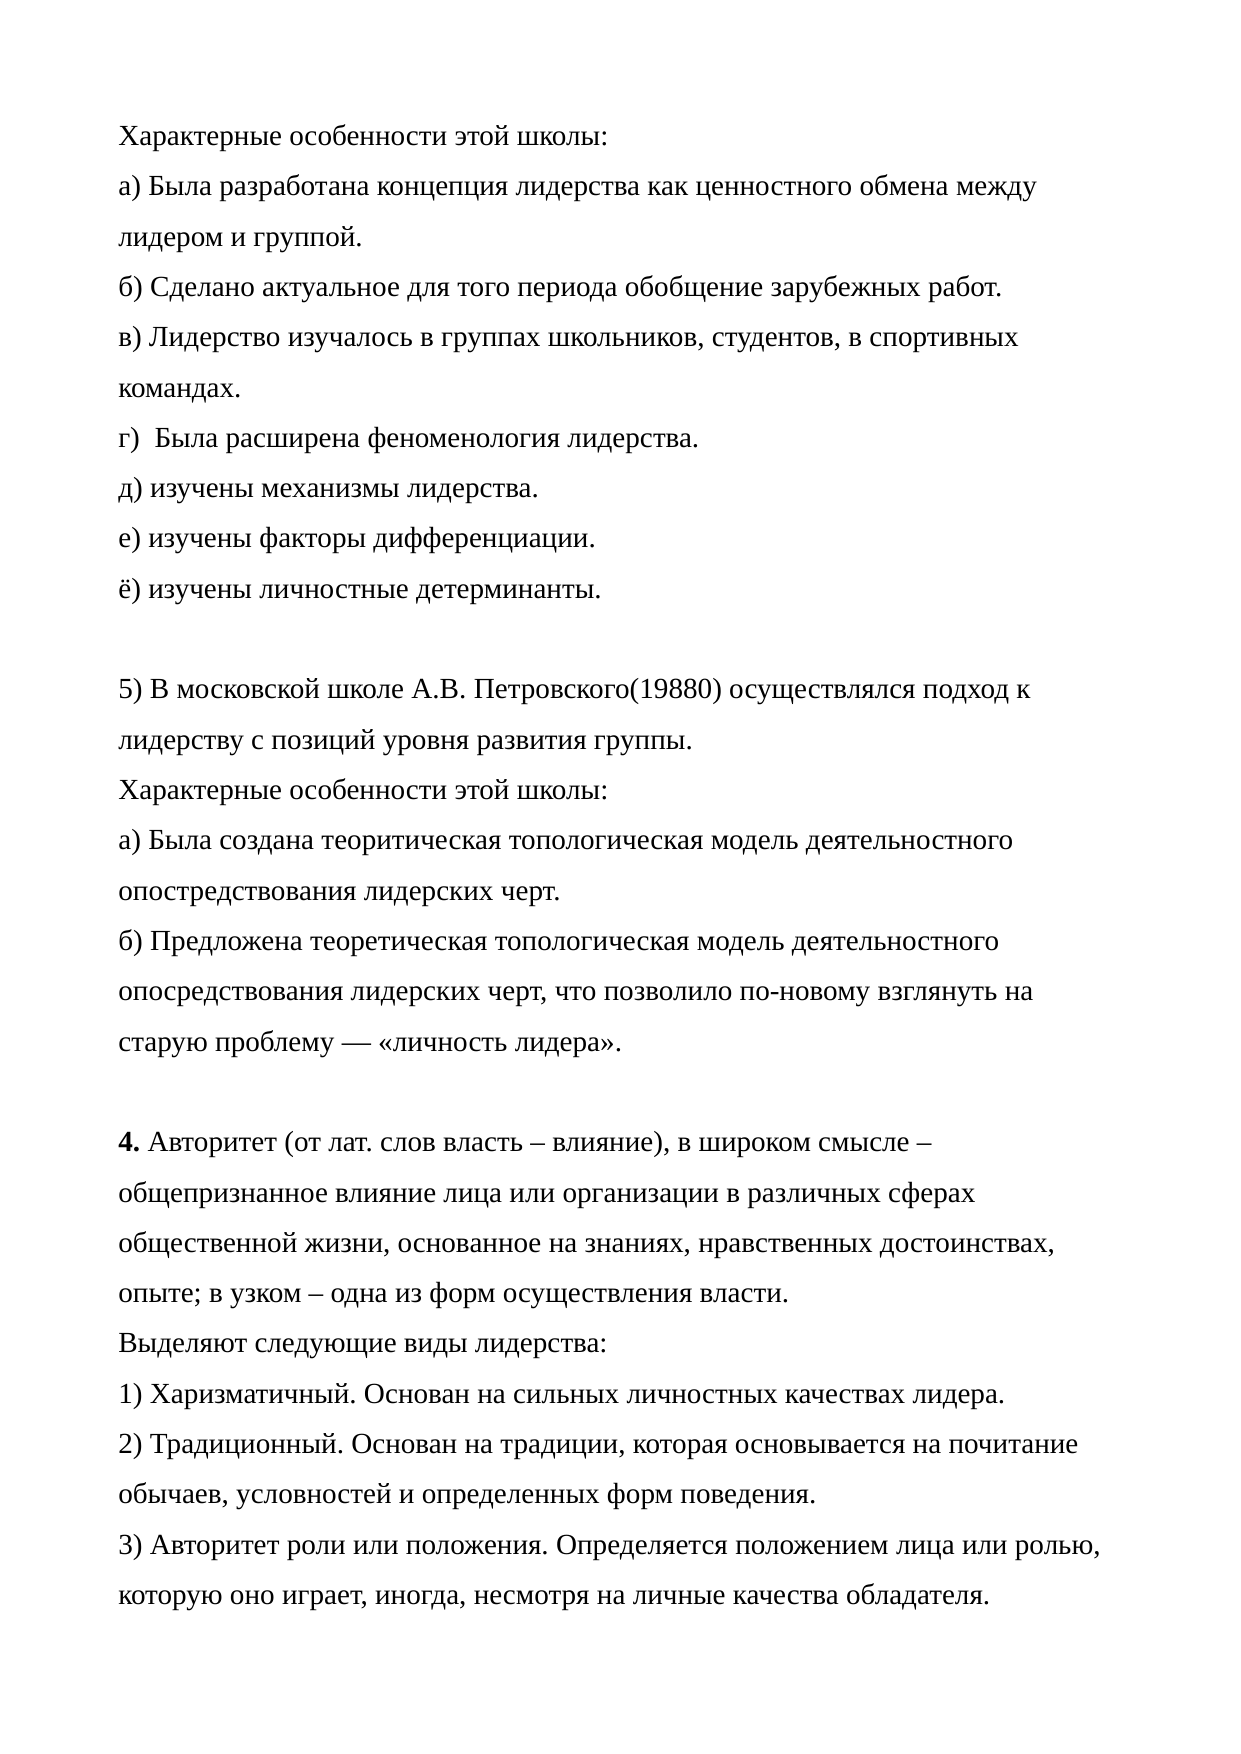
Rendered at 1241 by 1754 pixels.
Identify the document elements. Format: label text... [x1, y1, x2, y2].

text 3) Авторитет роли или положения. Определяется положением лица или ролью, которую оно играет, иногда, несмотря на личные качества обладателя. [118, 1527, 1122, 1611]
text Выделяют следующие виды лидерства: [118, 1326, 1122, 1359]
text 4. Авторитет (от лат. слов власть – влияние), в широком смысле – общепризнанное влияние лица или организации в различных сферах общественной жизни, основанное на знаниях, нравственных достоинствах, опыте; в узком – одна из форм осуществления власти. [118, 1124, 1122, 1309]
text Характерные особенности этой школы: [118, 772, 1122, 806]
text 2) Традиционный. Основан на традиции, которая основывается на почитание обычаев, условностей и определенных форм поведения. [118, 1426, 1122, 1510]
text в) Лидерство изучалось в группах школьников, студентов, в спортивных командах. [118, 319, 1122, 403]
text е) изучены факторы дифференциации. [118, 521, 1122, 554]
text б) Сделано актуальное для того периода обобщение зарубежных работ. [118, 269, 1122, 303]
text б) Предложена теоретическая топологическая модель деятельностного опосредствования лидерских черт, что позволило по-новому взглянуть на старую проблему — «личность лидера». [118, 923, 1122, 1057]
text г) Была расширена феноменология лидерства. [118, 420, 1122, 453]
text Характерные особенности этой школы: [118, 118, 1122, 152]
text 1) Харизматичный. Основан на сильных личностных качествах лидера. [118, 1376, 1122, 1409]
text а) Была создана теоритическая топологическая модель деятельностного опостредствования лидерских черт. [118, 822, 1122, 906]
text д) изучены механизмы лидерства. [118, 470, 1122, 504]
text 5) В московской школе А.В. Петровского(19880) осуществлялся подход к лидерству с позиций уровня развития группы. [118, 672, 1122, 755]
text а) Была разработана концепция лидерства как ценностного обмена между лидером и группой. [118, 168, 1122, 252]
text ё) изучены личностные детерминанты. [118, 571, 1122, 604]
